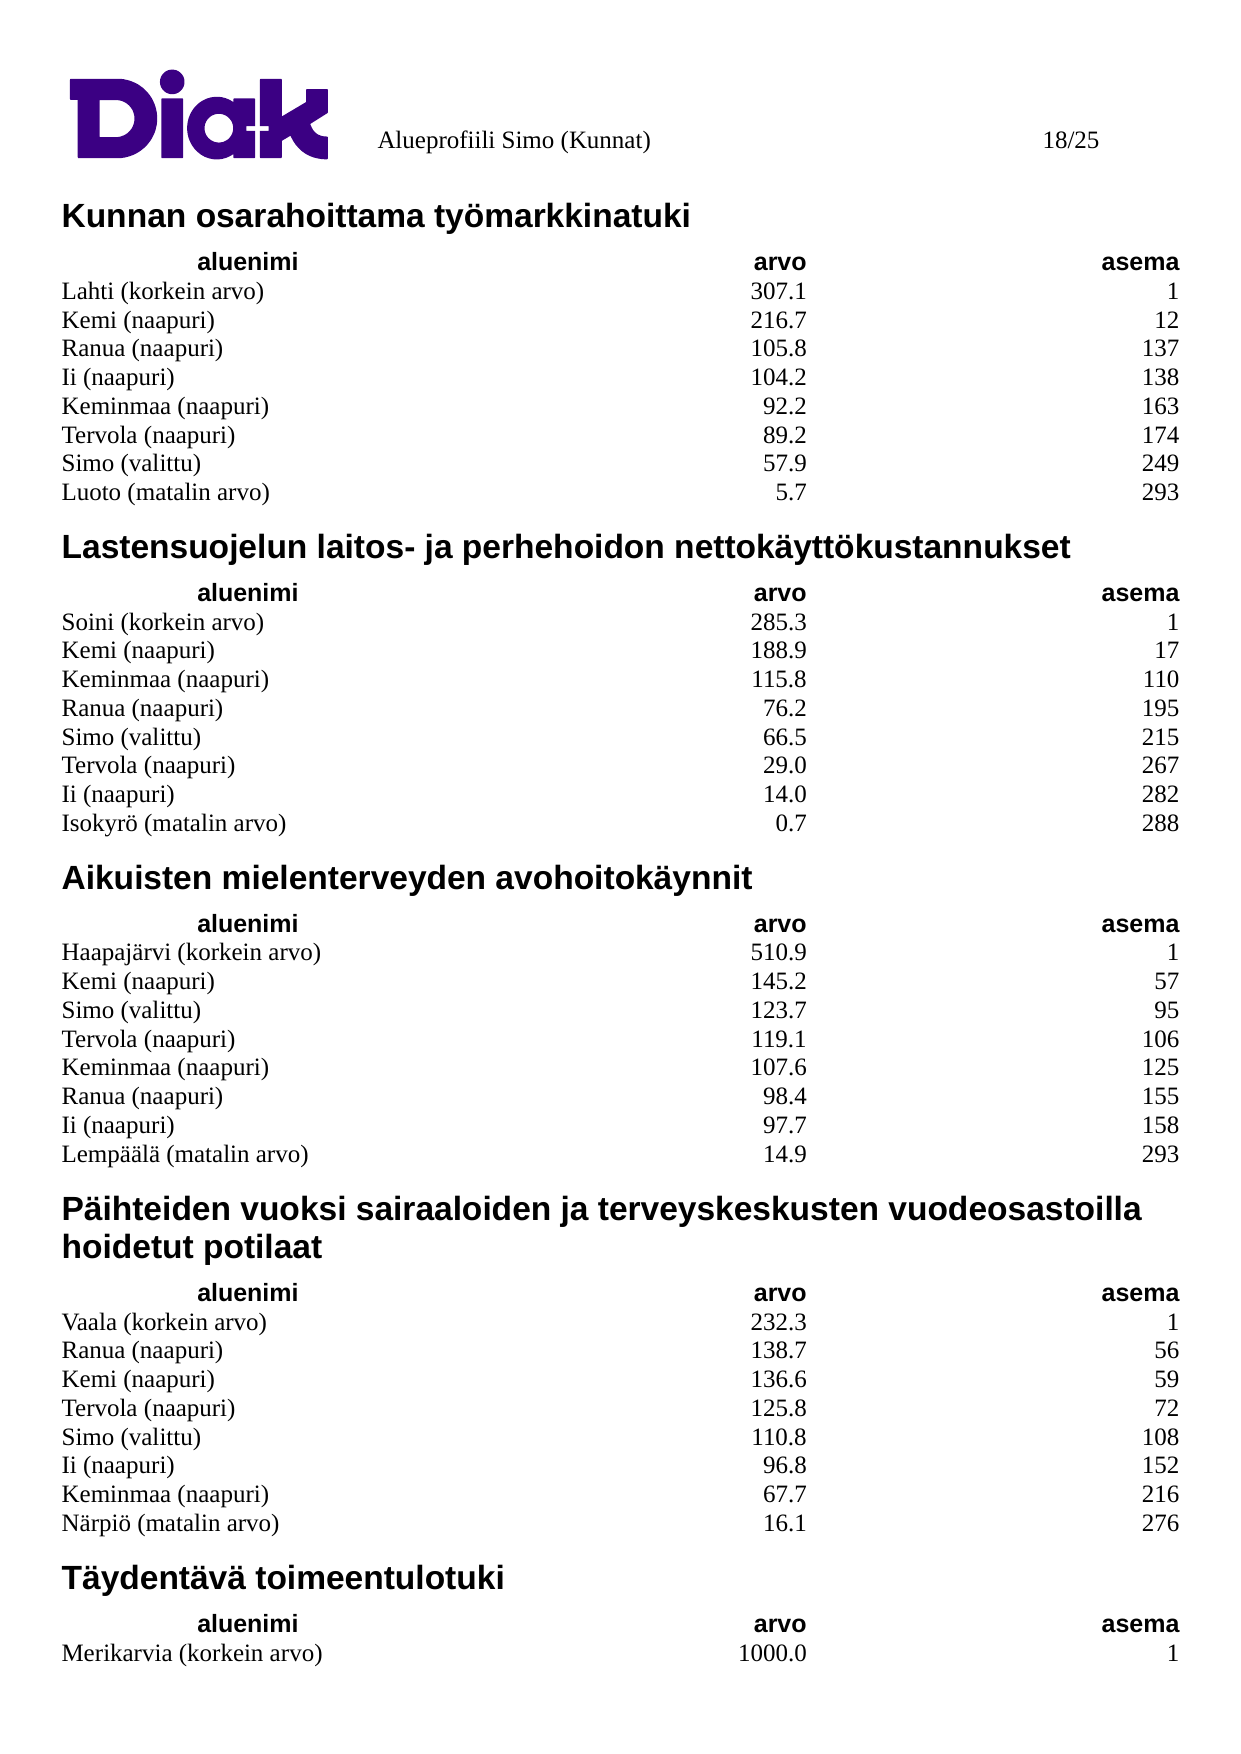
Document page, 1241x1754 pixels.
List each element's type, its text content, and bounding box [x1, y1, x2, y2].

table_cell 72 [806, 1393, 1179, 1422]
table_cell 59 [806, 1364, 1179, 1393]
table_cell Keminmaa (naapuri) [61, 664, 434, 693]
subtitle Päihteiden vuoksi sairaaloiden ja terveyskeskusten vuodeosastoilla hoidetut potilaat [61, 1188, 1179, 1266]
table_cell 5.7 [434, 477, 806, 506]
table_cell Vaala (korkein arvo) [61, 1307, 434, 1336]
table_cell 307.1 [434, 276, 806, 305]
table_cell 125 [806, 1053, 1179, 1081]
table_cell Ii (naapuri) [61, 362, 434, 391]
table_cell 137 [806, 334, 1179, 362]
table_cell 14.9 [434, 1139, 806, 1167]
table_cell 195 [806, 693, 1179, 722]
table_cell Ranua (naapuri) [61, 1336, 434, 1364]
table_cell 106 [806, 1024, 1179, 1052]
table_header aluenimi [61, 1609, 434, 1638]
table_cell Ranua (naapuri) [61, 1081, 434, 1110]
table_header arvo [434, 578, 806, 607]
table_cell 115.8 [434, 664, 806, 693]
subtitle Kunnan osarahoittama työmarkkinatuki [61, 196, 1179, 235]
table_cell 96.8 [434, 1451, 806, 1479]
table_header asema [806, 247, 1179, 276]
table_cell Närpiö (matalin arvo) [61, 1508, 434, 1537]
table_cell Ii (naapuri) [61, 1451, 434, 1479]
table_cell Ii (naapuri) [61, 1110, 434, 1139]
table_cell 1 [806, 1638, 1179, 1666]
table_cell 29.0 [434, 751, 806, 779]
table_cell 57.9 [434, 449, 806, 477]
table_cell Keminmaa (naapuri) [61, 1053, 434, 1081]
table_cell 105.8 [434, 334, 806, 362]
table_header arvo [434, 247, 806, 276]
table_cell 293 [806, 477, 1179, 506]
table_cell 1 [806, 276, 1179, 305]
table_cell 95 [806, 995, 1179, 1024]
table_cell Keminmaa (naapuri) [61, 1479, 434, 1508]
table_cell 163 [806, 391, 1179, 420]
table_cell 158 [806, 1110, 1179, 1139]
table_cell 155 [806, 1081, 1179, 1110]
table_cell Ranua (naapuri) [61, 693, 434, 722]
table_cell Kemi (naapuri) [61, 966, 434, 995]
table_cell Ranua (naapuri) [61, 334, 434, 362]
table_cell 66.5 [434, 722, 806, 751]
table_cell 138.7 [434, 1336, 806, 1364]
table_cell 249 [806, 449, 1179, 477]
table_cell Simo (valittu) [61, 995, 434, 1024]
table_cell Tervola (naapuri) [61, 751, 434, 779]
table_cell Tervola (naapuri) [61, 420, 434, 448]
table_cell 267 [806, 751, 1179, 779]
table_cell 12 [806, 305, 1179, 333]
table_cell Simo (valittu) [61, 722, 434, 751]
table_header aluenimi [61, 578, 434, 607]
table_cell 145.2 [434, 966, 806, 995]
table_cell 89.2 [434, 420, 806, 448]
table_cell 97.7 [434, 1110, 806, 1139]
table_cell 288 [806, 808, 1179, 837]
table_header asema [806, 578, 1179, 607]
table_cell Kemi (naapuri) [61, 1364, 434, 1393]
table_cell Tervola (naapuri) [61, 1024, 434, 1052]
table_cell 136.6 [434, 1364, 806, 1393]
table_cell 110.8 [434, 1422, 806, 1451]
table_cell 119.1 [434, 1024, 806, 1052]
table_cell 14.0 [434, 779, 806, 808]
table_cell Merikarvia (korkein arvo) [61, 1638, 434, 1666]
table_cell 188.9 [434, 636, 806, 664]
table_cell 232.3 [434, 1307, 806, 1336]
table_header arvo [434, 909, 806, 937]
table_cell 57 [806, 966, 1179, 995]
table_cell 138 [806, 362, 1179, 391]
table_cell Lahti (korkein arvo) [61, 276, 434, 305]
table_header arvo [434, 1609, 806, 1638]
table_cell Keminmaa (naapuri) [61, 391, 434, 420]
table_cell 125.8 [434, 1393, 806, 1422]
table_cell 108 [806, 1422, 1179, 1451]
table_cell 67.7 [434, 1479, 806, 1508]
table_cell Kemi (naapuri) [61, 305, 434, 333]
table_header aluenimi [61, 247, 434, 276]
table_header aluenimi [61, 909, 434, 937]
table_header aluenimi [61, 1278, 434, 1307]
table_cell 98.4 [434, 1081, 806, 1110]
table_cell 276 [806, 1508, 1179, 1537]
table_cell Ii (naapuri) [61, 779, 434, 808]
table_cell 216 [806, 1479, 1179, 1508]
table_cell 285.3 [434, 607, 806, 636]
table_cell Tervola (naapuri) [61, 1393, 434, 1422]
table_cell 510.9 [434, 938, 806, 966]
table_cell Lempäälä (matalin arvo) [61, 1139, 434, 1167]
table_cell 107.6 [434, 1053, 806, 1081]
table_cell Kemi (naapuri) [61, 636, 434, 664]
table_cell 174 [806, 420, 1179, 448]
table_cell Isokyrö (matalin arvo) [61, 808, 434, 837]
table_header asema [806, 1609, 1179, 1638]
table_cell 282 [806, 779, 1179, 808]
table_cell 17 [806, 636, 1179, 664]
subtitle Täydentävä toimeentulotuki [61, 1558, 1179, 1596]
table_cell 16.1 [434, 1508, 806, 1537]
table_cell Simo (valittu) [61, 1422, 434, 1451]
table_cell 1 [806, 1307, 1179, 1336]
table_cell 1 [806, 607, 1179, 636]
table_cell Soini (korkein arvo) [61, 607, 434, 636]
table_cell 0.7 [434, 808, 806, 837]
table_cell 293 [806, 1139, 1179, 1167]
table_cell 56 [806, 1336, 1179, 1364]
subtitle Lastensuojelun laitos- ja perhehoidon nettokäyttökustannukset [61, 527, 1179, 566]
table_cell 123.7 [434, 995, 806, 1024]
table_cell Haapajärvi (korkein arvo) [61, 938, 434, 966]
table_cell 1000.0 [434, 1638, 806, 1666]
table_cell 215 [806, 722, 1179, 751]
table_cell Simo (valittu) [61, 449, 434, 477]
table_cell 76.2 [434, 693, 806, 722]
table_cell 110 [806, 664, 1179, 693]
table_cell 104.2 [434, 362, 806, 391]
subtitle Aikuisten mielenterveyden avohoitokäynnit [61, 858, 1179, 896]
table_header asema [806, 1278, 1179, 1307]
table_cell 1 [806, 938, 1179, 966]
table_cell 92.2 [434, 391, 806, 420]
table_header arvo [434, 1278, 806, 1307]
table_cell 152 [806, 1451, 1179, 1479]
table_cell 216.7 [434, 305, 806, 333]
table_header asema [806, 909, 1179, 937]
table_cell Luoto (matalin arvo) [61, 477, 434, 506]
